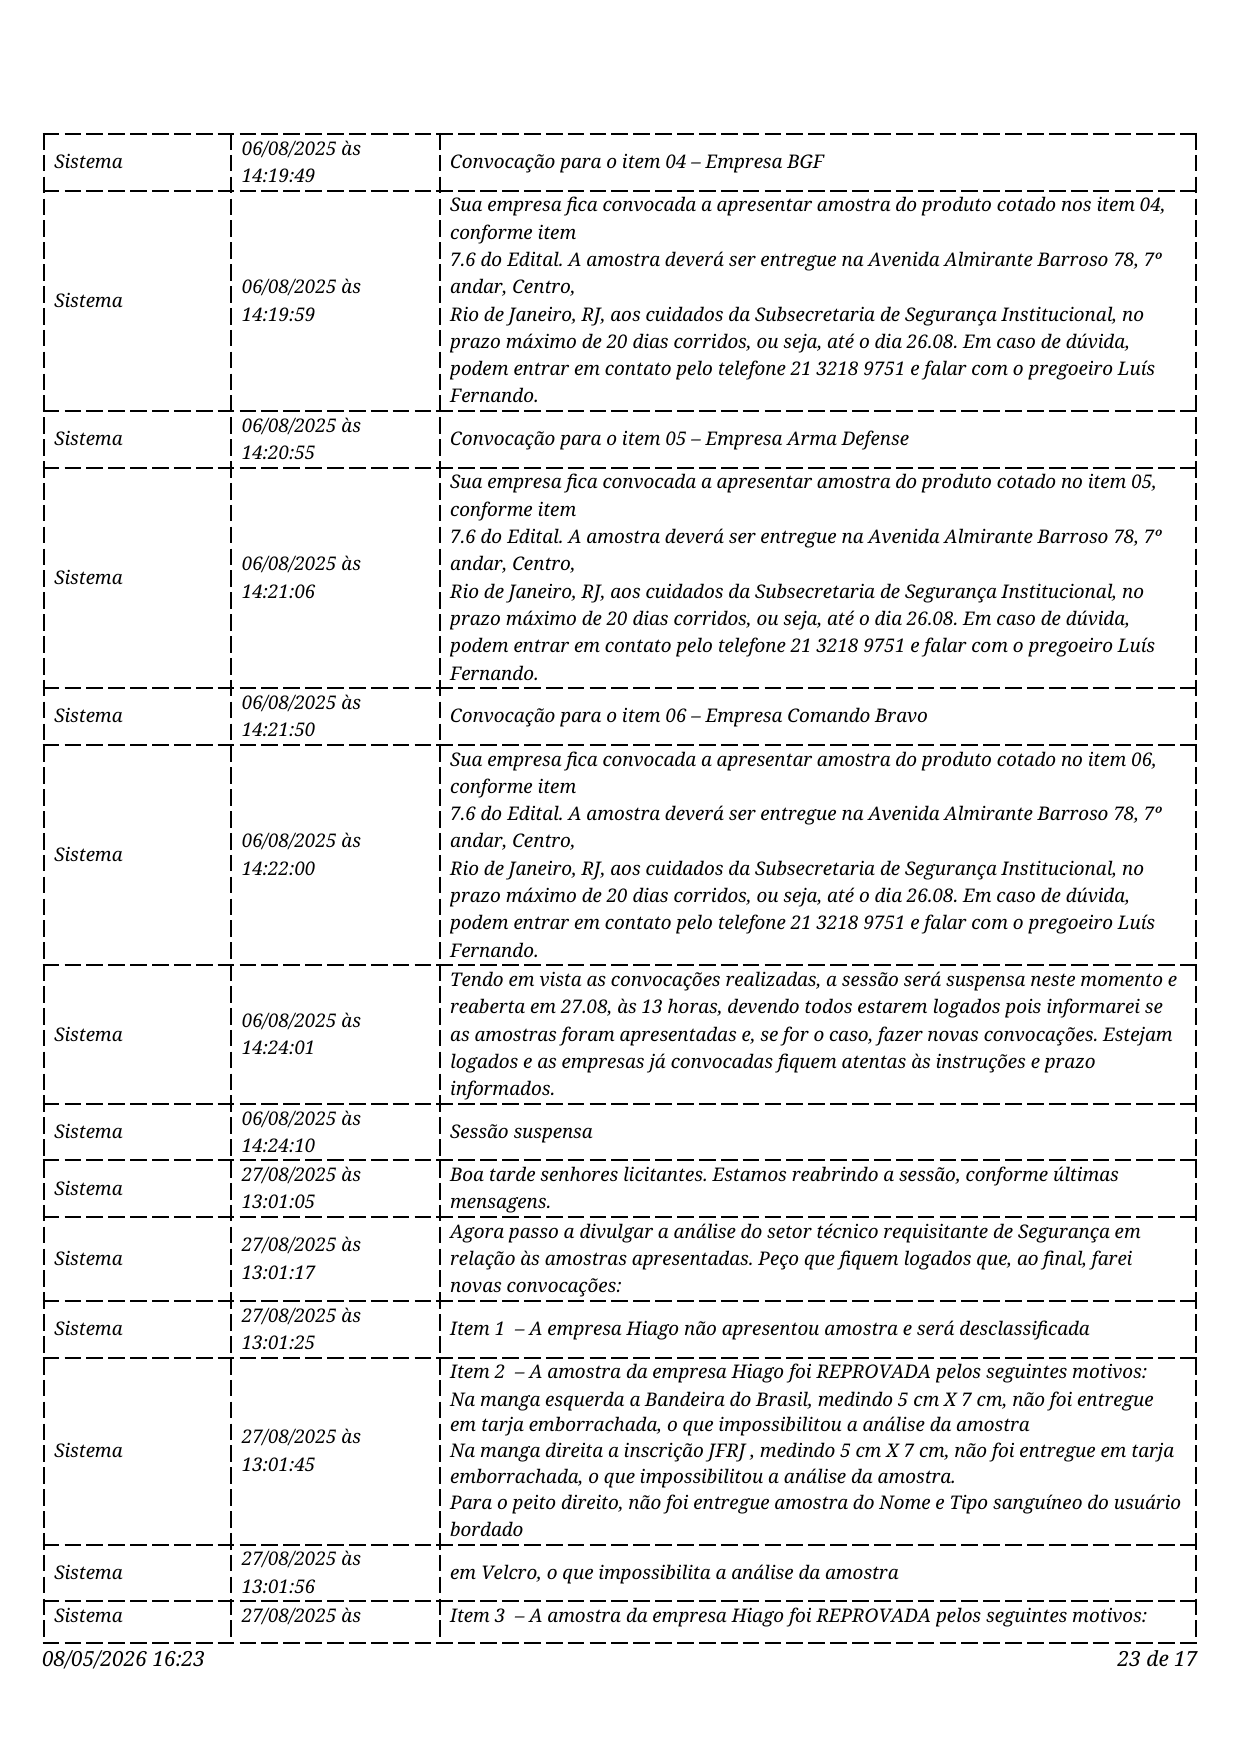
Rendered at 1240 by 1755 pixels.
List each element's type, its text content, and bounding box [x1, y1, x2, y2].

table_cell 06/08/2025 às 14:24:01 [231, 964, 439, 1103]
table_cell Sistema [44, 964, 231, 1103]
table_cell Item 3 – A amostra da empresa Hiago foi REPROVADA pelos seguintes motivos: [440, 1600, 1196, 1642]
table_cell 27/08/2025 às [231, 1600, 439, 1642]
table_cell 06/08/2025 às 14:22:00 [231, 744, 439, 964]
table_cell 27/08/2025 às 13:01:17 [231, 1216, 439, 1300]
table_cell Sistema [44, 1159, 231, 1216]
table_cell Sua empresa fica convocada a apresentar amostra do produto cotado no item 06, conforme item 7.6 do Edital. A amostra deverá ser entregue na Avenida Almirante Barroso 78, 7º andar, Centro, Rio de Janeiro, RJ, aos cuidados da Subsecretaria de Segurança Institucional, no prazo máximo de 20 dias corridos, ou seja, até o dia 26.08. Em caso de dúvida, podem entrar em contato pelo telefone 21 3218 9751 e falar com o pregoeiro Luís Fernando. [440, 744, 1196, 964]
table_cell 27/08/2025 às 13:01:05 [231, 1159, 439, 1216]
table_cell Item 2 – A amostra da empresa Hiago foi REPROVADA pelos seguintes motivos: Na manga esquerda a Bandeira do Brasil, medindo 5 cm X 7 cm, não foi entregue em tarja emborrachada, o que impossibilitou a análise da amostra Na manga direita a inscrição JFRJ , medindo 5 cm X 7 cm, não foi entregue em tarja emborrachada, o que impossibilitou a análise da amostra. Para o peito direito, não foi entregue amostra do Nome e Tipo sanguíneo do usuário bordado [440, 1357, 1196, 1543]
table_cell Sistema [44, 1357, 231, 1543]
table_cell Sistema [44, 1216, 231, 1300]
table_cell 06/08/2025 às 14:19:59 [231, 190, 439, 410]
table_cell Sistema [44, 687, 231, 744]
table_cell 27/08/2025 às 13:01:45 [231, 1357, 439, 1543]
table_header Convocação para o item 04 – Empresa BGF [440, 133, 1196, 189]
table_cell Sistema [44, 744, 231, 964]
table_cell 27/08/2025 às 13:01:25 [231, 1300, 439, 1357]
table_cell Sistema [44, 1103, 231, 1159]
table_cell Sua empresa fica convocada a apresentar amostra do produto cotado no item 05, conforme item 7.6 do Edital. A amostra deverá ser entregue na Avenida Almirante Barroso 78, 7º andar, Centro, Rio de Janeiro, RJ, aos cuidados da Subsecretaria de Segurança Institucional, no prazo máximo de 20 dias corridos, ou seja, até o dia 26.08. Em caso de dúvida, podem entrar em contato pelo telefone 21 3218 9751 e falar com o pregoeiro Luís Fernando. [440, 467, 1196, 687]
table_cell Sistema [44, 1600, 231, 1642]
table_cell Sistema [44, 410, 231, 467]
table_cell Sistema [44, 190, 231, 410]
table_cell Convocação para o item 06 – Empresa Comando Bravo [440, 687, 1196, 744]
table_cell em Velcro, o que impossibilita a análise da amostra [440, 1544, 1196, 1600]
table_cell Boa tarde senhores licitantes. Estamos reabrindo a sessão, conforme últimas mensagens. [440, 1159, 1196, 1216]
table_cell Convocação para o item 05 – Empresa Arma Defense [440, 410, 1196, 467]
table_cell Sistema [44, 467, 231, 687]
table_cell 27/08/2025 às 13:01:56 [231, 1544, 439, 1600]
table_cell Sessão suspensa [440, 1103, 1196, 1159]
table_cell Agora passo a divulgar a análise do setor técnico requisitante de Segurança em relação às amostras apresentadas. Peço que fiquem logados que, ao final, farei novas convocações: [440, 1216, 1196, 1300]
table_cell Sistema [44, 1300, 231, 1357]
table_cell 06/08/2025 às 14:20:55 [231, 410, 439, 467]
table_cell 06/08/2025 às 14:24:10 [231, 1103, 439, 1159]
table_header Sistema [44, 133, 231, 189]
table_cell 06/08/2025 às 14:21:06 [231, 467, 439, 687]
table_cell Item 1 – A empresa Hiago não apresentou amostra e será desclassificada [440, 1300, 1196, 1357]
table_cell Sistema [44, 1544, 231, 1600]
table_cell Sua empresa fica convocada a apresentar amostra do produto cotado nos item 04, conforme item 7.6 do Edital. A amostra deverá ser entregue na Avenida Almirante Barroso 78, 7º andar, Centro, Rio de Janeiro, RJ, aos cuidados da Subsecretaria de Segurança Institucional, no prazo máximo de 20 dias corridos, ou seja, até o dia 26.08. Em caso de dúvida, podem entrar em contato pelo telefone 21 3218 9751 e falar com o pregoeiro Luís Fernando. [440, 190, 1196, 410]
table_header 06/08/2025 às 14:19:49 [231, 133, 439, 189]
table_cell Tendo em vista as convocações realizadas, a sessão será suspensa neste momento e reaberta em 27.08, às 13 horas, devendo todos estarem logados pois informarei se as amostras foram apresentadas e, se for o caso, fazer novas convocações. Estejam logados e as empresas já convocadas fiquem atentas às instruções e prazo informados. [440, 964, 1196, 1103]
table_cell 06/08/2025 às 14:21:50 [231, 687, 439, 744]
